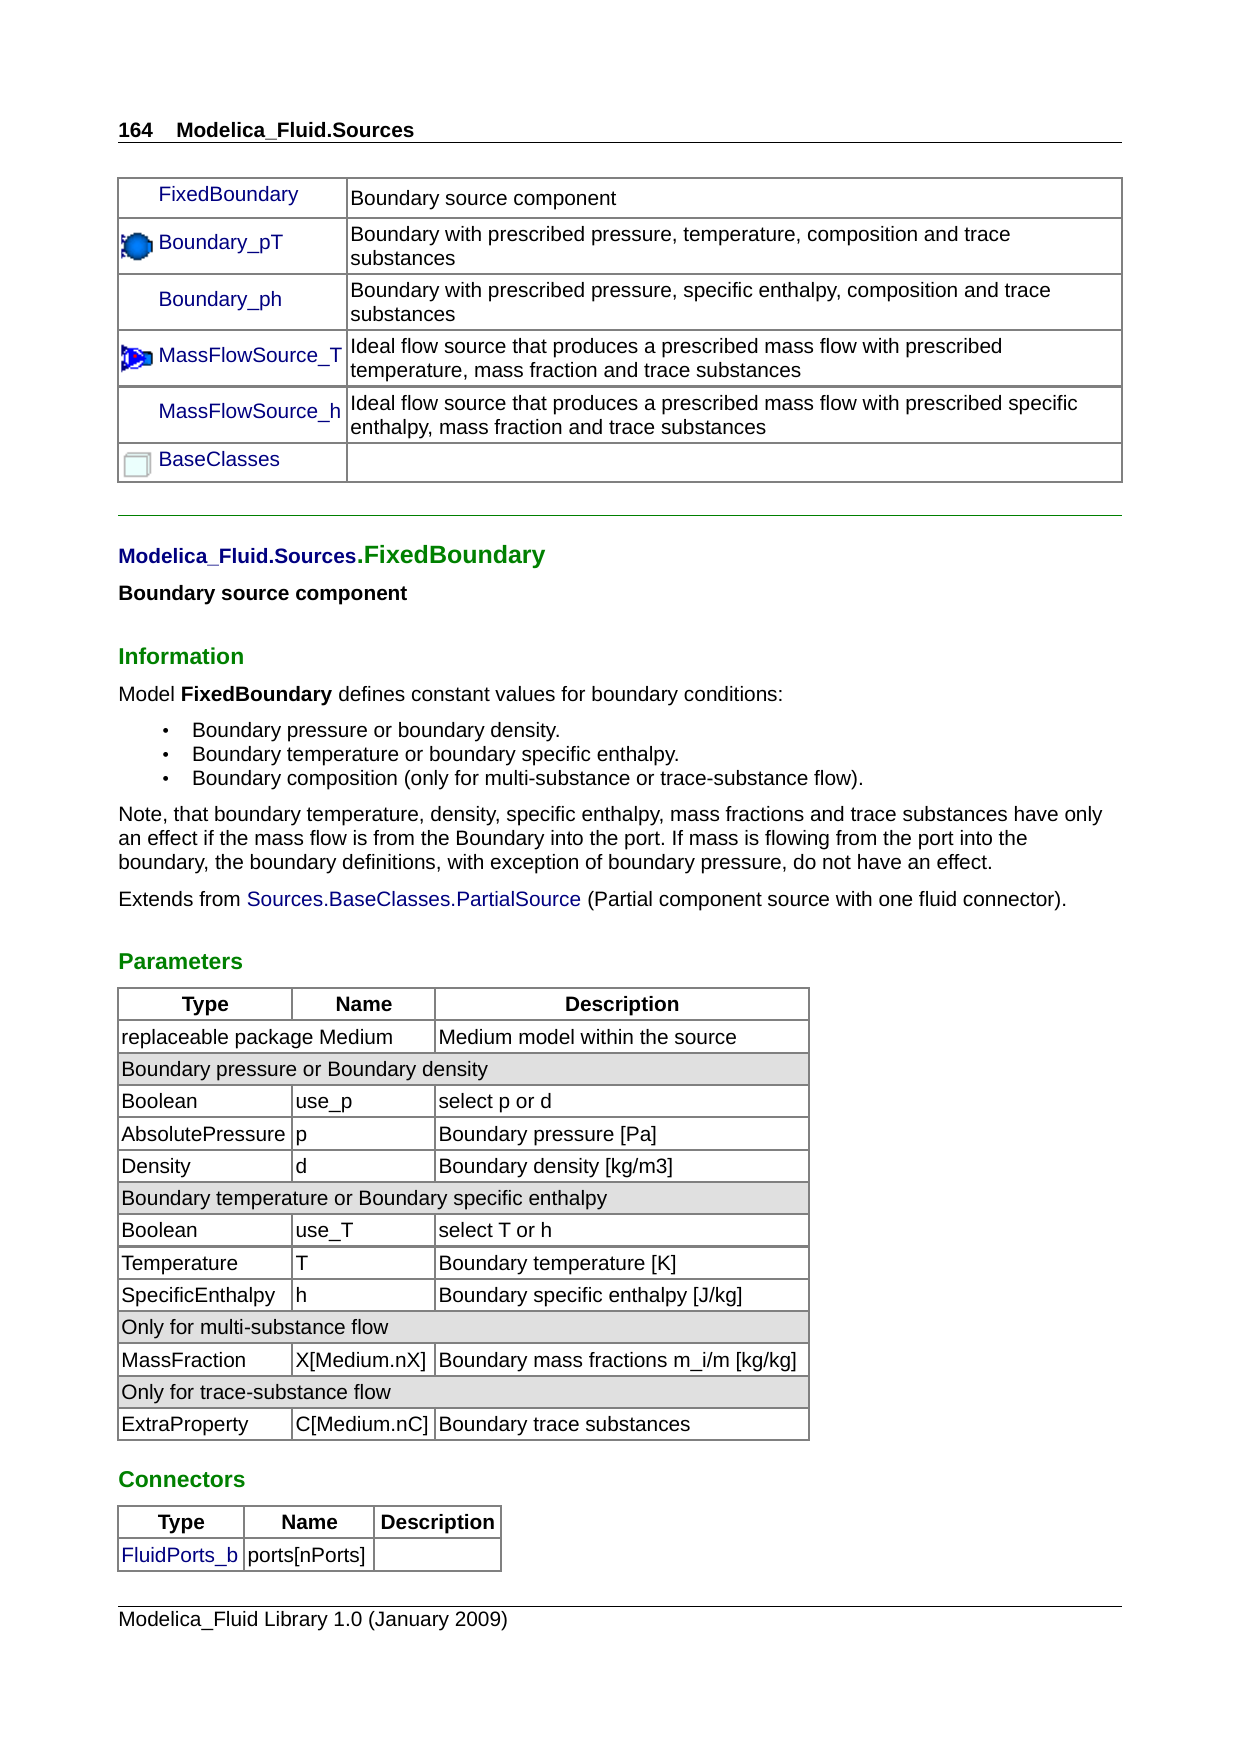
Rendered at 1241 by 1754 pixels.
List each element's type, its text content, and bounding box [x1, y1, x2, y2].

list Boundary pressure or boundary density. [162, 718, 1122, 742]
table_cell Boolean [119, 1086, 291, 1116]
table_cell Boundary_ph [119, 275, 346, 329]
table_cell Boundary trace substances [436, 1409, 808, 1439]
table_cell Boundary with prescribed pressure, temperature, composition and trace substances [348, 219, 1121, 273]
list Boundary temperature or boundary specific enthalpy. [162, 742, 1122, 766]
table_cell Boundary mass fractions m_i/m [kg/kg] [436, 1344, 808, 1374]
table_cell Boundary with prescribed pressure, specific enthalpy, composition and trace substances [348, 275, 1121, 329]
table_cell Ideal flow source that produces a prescribed mass flow with prescribed temperature, mass fraction and trace substances [348, 331, 1121, 385]
table_cell [375, 1539, 500, 1569]
picture [121, 446, 153, 479]
table_cell C[Medium.nC] [293, 1409, 434, 1439]
table_cell BaseClasses [119, 444, 346, 481]
table_cell Boundary temperature or Boundary specific enthalpy [119, 1183, 808, 1213]
subtitle Information [118, 643, 993, 669]
table_cell Boundary pressure or Boundary density [119, 1054, 808, 1084]
text Extends from Sources.BaseClasses.PartialSource (Partial component source with one fluid connector). [118, 887, 1122, 911]
table_cell Only for multi-substance flow [119, 1312, 808, 1342]
subtitle [995, 542, 1120, 569]
table_cell Boundary_pT [119, 219, 346, 273]
picture [121, 342, 153, 374]
table_cell Medium model within the source [436, 1021, 808, 1052]
table_header Description [375, 1507, 500, 1537]
text Boundary source component [118, 581, 993, 605]
table_cell use_T [293, 1215, 434, 1245]
table_cell Temperature [119, 1248, 291, 1278]
table_cell Boundary specific enthalpy [J/kg] [436, 1280, 808, 1310]
table_cell MassFlowSource_h [119, 388, 346, 442]
table_header Type [119, 989, 291, 1019]
table_cell MassFraction [119, 1344, 291, 1374]
table_cell replaceable package Medium [119, 1021, 434, 1052]
table_cell Density [119, 1151, 291, 1181]
table_cell X[Medium.nX] [293, 1344, 434, 1374]
table_cell [348, 444, 1121, 481]
table_cell ports[nPorts] [245, 1539, 373, 1569]
table_header Name [293, 989, 434, 1019]
table_header Type [119, 1507, 243, 1537]
text Model FixedBoundary defines constant values for boundary conditions: [118, 681, 1122, 705]
table_header Description [436, 989, 808, 1019]
subtitle Modelica_Fluid.Sources.FixedBoundary [118, 540, 993, 569]
table_cell ExtraProperty [119, 1409, 291, 1439]
table_cell Ideal flow source that produces a prescribed mass flow with prescribed specific enthalpy, mass fraction and trace substances [348, 388, 1121, 442]
table_cell d [293, 1151, 434, 1181]
table_cell MassFlowSource_T [119, 331, 346, 385]
table_cell select p or d [436, 1086, 808, 1116]
table_header Name [245, 1507, 373, 1537]
table_cell p [293, 1118, 434, 1148]
subtitle [995, 643, 1120, 667]
table_cell use_p [293, 1086, 434, 1116]
text Note, that boundary temperature, density, specific enthalpy, mass fractions and trace substances have only an effect if the mass flow is from the Boundary into the port. If mass is flowing from the port into the boundary, the boundary definitions, with exception of boundary pressure, do not have an effect. [118, 802, 1122, 874]
table_cell Boundary pressure [Pa] [436, 1118, 808, 1148]
table_cell Boundary source component [348, 179, 1121, 217]
table_cell T [293, 1248, 434, 1278]
list Boundary composition (only for multi-substance or trace-substance flow). [162, 766, 1122, 790]
table_cell h [293, 1280, 434, 1310]
table_cell SpecificEnthalpy [119, 1280, 291, 1310]
table_cell FluidPorts_b [119, 1539, 243, 1569]
table_cell Boundary temperature [K] [436, 1248, 808, 1278]
subtitle Connectors [118, 1466, 1122, 1492]
table_cell Boundary density [kg/m3] [436, 1151, 808, 1181]
table_cell AbsolutePressure [119, 1118, 291, 1148]
subtitle Parameters [118, 948, 1122, 974]
table_cell select T or h [436, 1215, 808, 1245]
table_cell Boolean [119, 1215, 291, 1245]
table_cell FixedBoundary [119, 179, 346, 217]
table_cell Only for trace-substance flow [119, 1377, 808, 1407]
text [995, 581, 1120, 605]
picture [121, 230, 153, 262]
